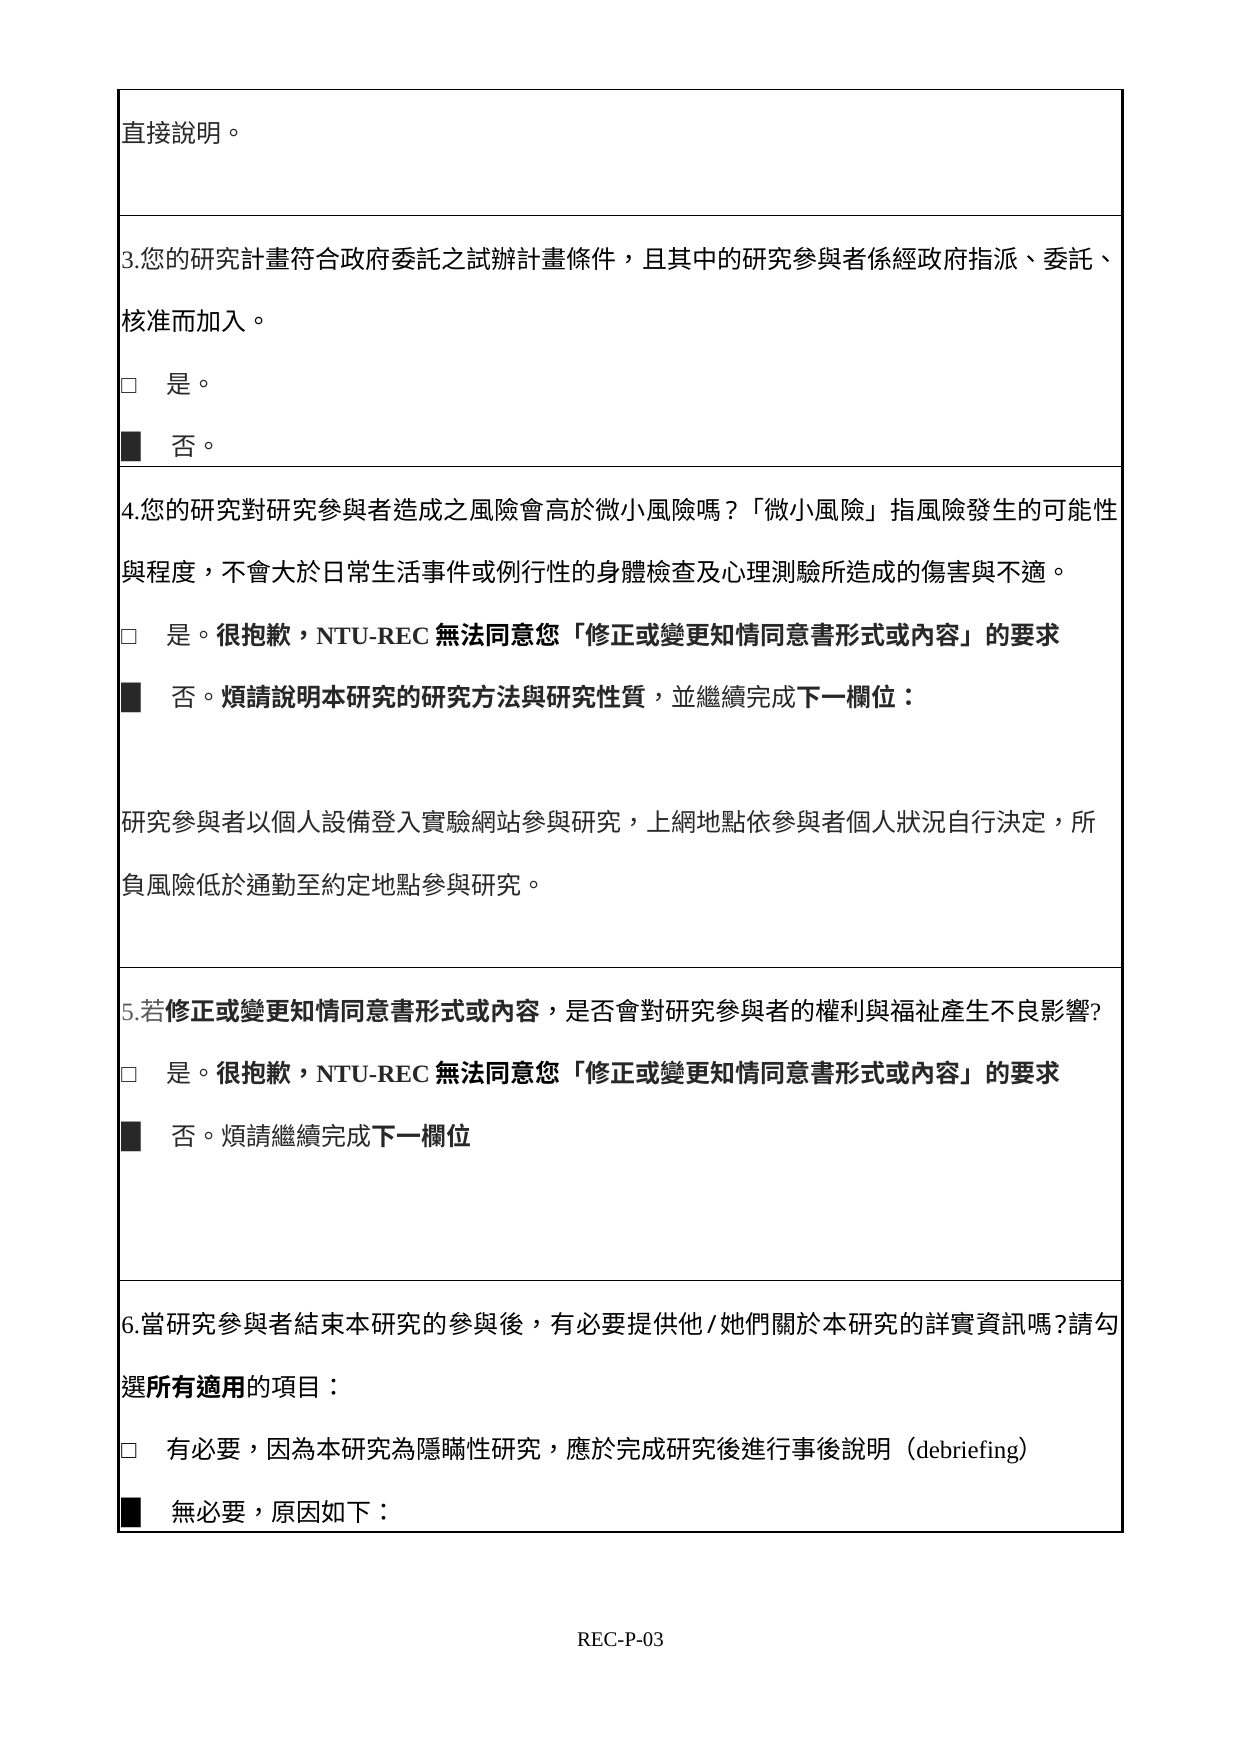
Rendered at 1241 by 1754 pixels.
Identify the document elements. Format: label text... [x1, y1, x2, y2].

table_cell 4.您的研究對研究參與者造成之風險會高於微小風險嗎?「微小風險」指風險發生的可能性與程度，不會大於日常生活事件或例行性的身體檢查及心理測驗所造成的傷害與不適。 □ 是。很抱歉，NTU-REC無法同意您「修正或變更知情同意書形式或內容」的要求 █ 否。煩請說明本研究的研究方法與研究性質，並繼續完成下一欄位： 研究參與者以個人設備登入實驗網站參與研究，上網地點依參與者個人狀況自行決定，所負風險低於通勤至約定地點參與研究。 [120, 467, 1121, 967]
table_cell 直接說明。 [120, 90, 1121, 215]
table_cell 5.若修正或變更知情同意書形式或內容，是否會對研究參與者的權利與福祉產生不良影響? □ 是。很抱歉，NTU-REC無法同意您「修正或變更知情同意書形式或內容」的要求 █ 否。煩請繼續完成下一欄位 [120, 968, 1121, 1280]
table_cell 6.當研究參與者結束本研究的參與後，有必要提供他/她們關於本研究的詳實資訊嗎?請勾選所有適用的項目： □ 有必要，因為本研究為隱瞞性研究，應於完成研究後進行事後說明（debriefing） █ 無必要，原因如下： [120, 1281, 1121, 1531]
table_cell 3.您的研究計畫符合政府委託之試辦計畫條件，且其中的研究參與者係經政府指派、委託、核准而加入。 □ 是。 █ 否。 [120, 216, 1121, 466]
